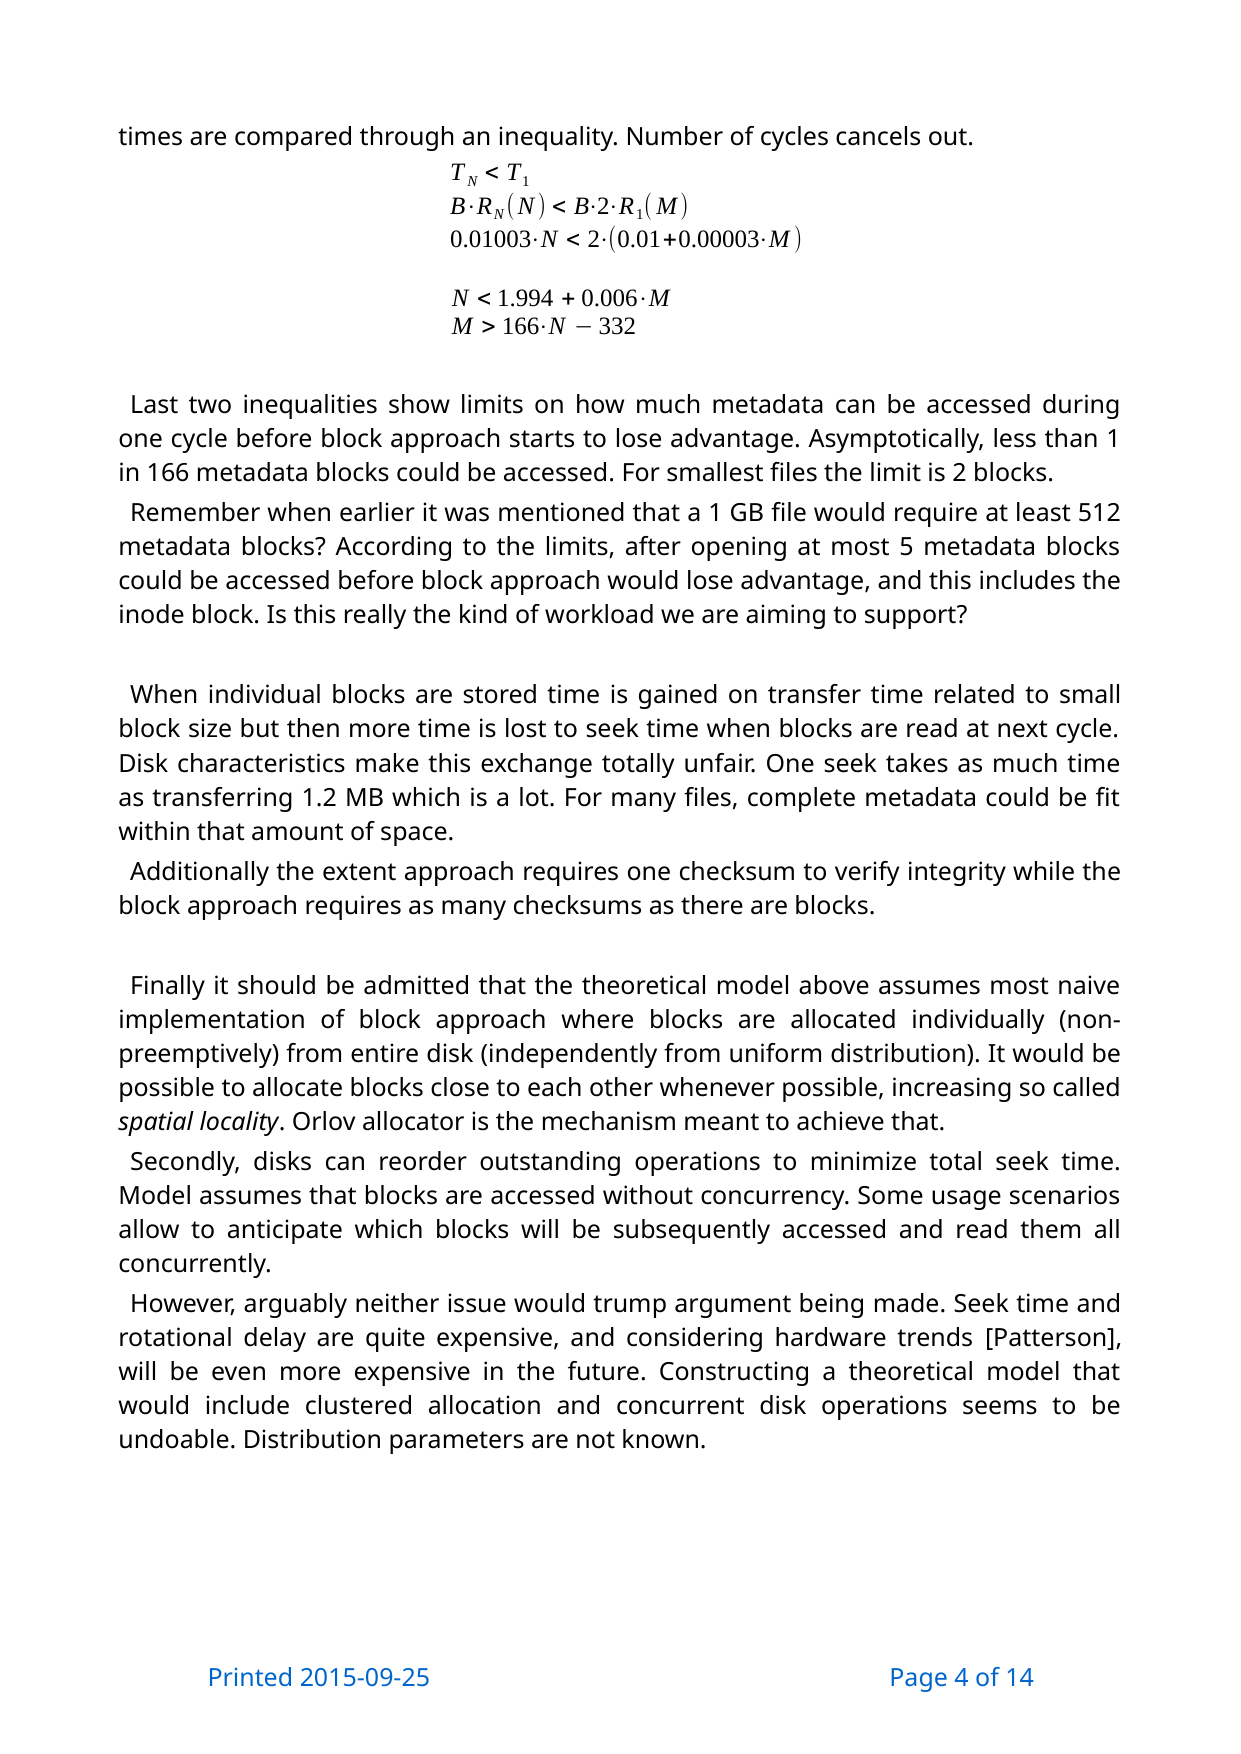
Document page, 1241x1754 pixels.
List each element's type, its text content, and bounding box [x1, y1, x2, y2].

text Last two inequalities show limits on how much metadata can be accessed during one cycle before block approach starts to lose advantage. Asymptotically, less than 1 in 166 metadata blocks could be accessed. For smallest files the limit is 2 blocks. [118, 387, 1122, 489]
text When individual blocks are stored time is gained on transfer time related to small block size but then more time is lost to seek time when blocks are read at next cycle. Disk characteristics make this exchange totally unfair. One seek takes as much time as transferring 1.2 MB which is a lot. For many files, complete metadata could be fit within that amount of space. [118, 677, 1122, 847]
text Finally it should be admitted that the theoretical model above assumes most naive implementation of block approach where blocks are allocated individually (non-preemptively) from entire disk (independently from uniform distribution). It would be possible to allocate blocks close to each other whenever possible, increasing so called spatial locality. Orlov allocator is the mechanism meant to achieve that. [118, 967, 1122, 1138]
text However, arguably neither issue would trump argument being made. Seek time and rotational delay are quite expensive, and considering hardware trends [Patterson], will be even more expensive in the future. Constructing a theoretical model that would include clustered allocation and concurrent disk operations seems to be undoable. Distribution parameters are not known. [118, 1286, 1122, 1456]
text Additionally the extent approach requires one checksum to verify integrity while the block approach requires as many checksums as there are blocks. [118, 853, 1122, 921]
text times are compared through an inequality. Number of cycles cancels out. [118, 118, 1122, 152]
text Secondly, disks can reorder outstanding operations to minimize total seek time. Model assumes that blocks are accessed without concurrency. Some usage scenarios allow to anticipate which blocks will be subsequently accessed and read them all concurrently. [118, 1144, 1122, 1280]
text Remember when earlier it was mentioned that a 1 GB file would require at least 512 metadata blocks? According to the limits, after opening at most 5 metadata blocks could be accessed before block approach would lose advantage, and this includes the inode block. Is this really the kind of workload we are aiming to support? [118, 495, 1122, 631]
